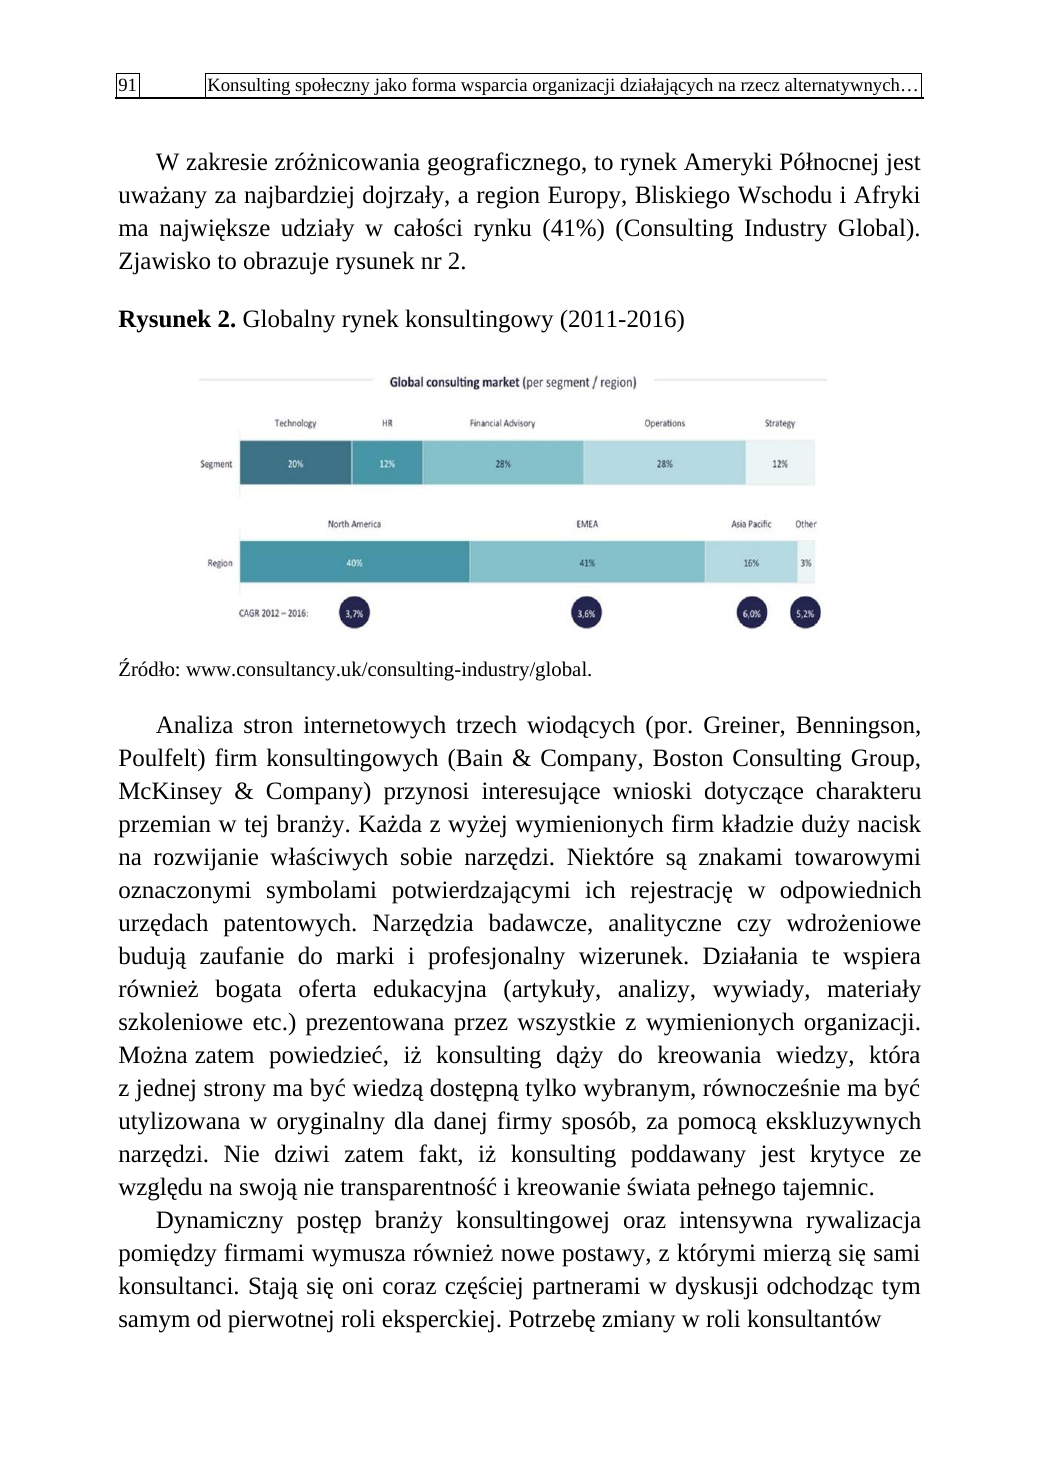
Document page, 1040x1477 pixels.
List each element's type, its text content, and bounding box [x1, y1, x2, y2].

picture [193, 368, 830, 639]
text Rysunek 2. Globalny rynek konsultingowy (2011-2016) [118, 304, 933, 333]
text Dynamiczny postęp branży konsultingowej oraz intensywna rywalizacja pomiędzy firmami wymusza również nowe postawy, z którymi mierzą się sami konsultanci. Stają się oni coraz częściej partnerami w dyskusji odchodząc tym samym od pierwotnej roli eksperckiej. Potrzebę zmiany w roli konsultantów [118, 1205, 921, 1333]
text Źródło: www.consultancy.uk/consulting-industry/global. [118, 639, 933, 681]
text Analiza stron internetowych trzech wiodących (por. Greiner, Benningson, Poulfelt) firm konsultingowych (Bain & Company, Boston Consulting Group, McKinsey & Company) przynosi interesujące wnioski dotyczące charakteru przemian w tej branży. Każda z wyżej wymienionych firm kładzie duży nacisk na rozwijanie właściwych sobie narzędzi. Niektóre są znakami towarowymi oznaczonymi symbolami potwierdzającymi ich rejestrację w odpowiednich urzędach patentowych. Narzędzia badawcze, analityczne czy wdrożeniowe budują zaufanie do marki i profesjonalny wizerunek. Działania te wspiera również bogata oferta edukacyjna (artykuły, analizy, wywiady, materiały szkoleniowe etc.) prezentowana przez wszystkie z wymienionych organizacji. Można zatem powiedzieć, iż konsulting dąży do kreowania wiedzy, która z jednej strony ma być wiedzą dostępną tylko wybranym, równocześnie ma być utylizowana w oryginalny dla danej firmy sposób, za pomocą ekskluzywnych narzędzi. Nie dziwi zatem fakt, iż konsulting poddawany jest krytyce ze względu na swoją nie transparentność i kreowanie świata pełnego tajemnic. [118, 710, 922, 1201]
text W zakresie zróżnicowania geograficznego, to rynek Ameryki Północnej jest uważany za najbardziej dojrzały, a region Europy, Bliskiego Wschodu i Afryki ma największe udziały w całości rynku (41%) (Consulting Industry Global). Zjawisko to obrazuje rysunek nr 2. [118, 147, 922, 275]
